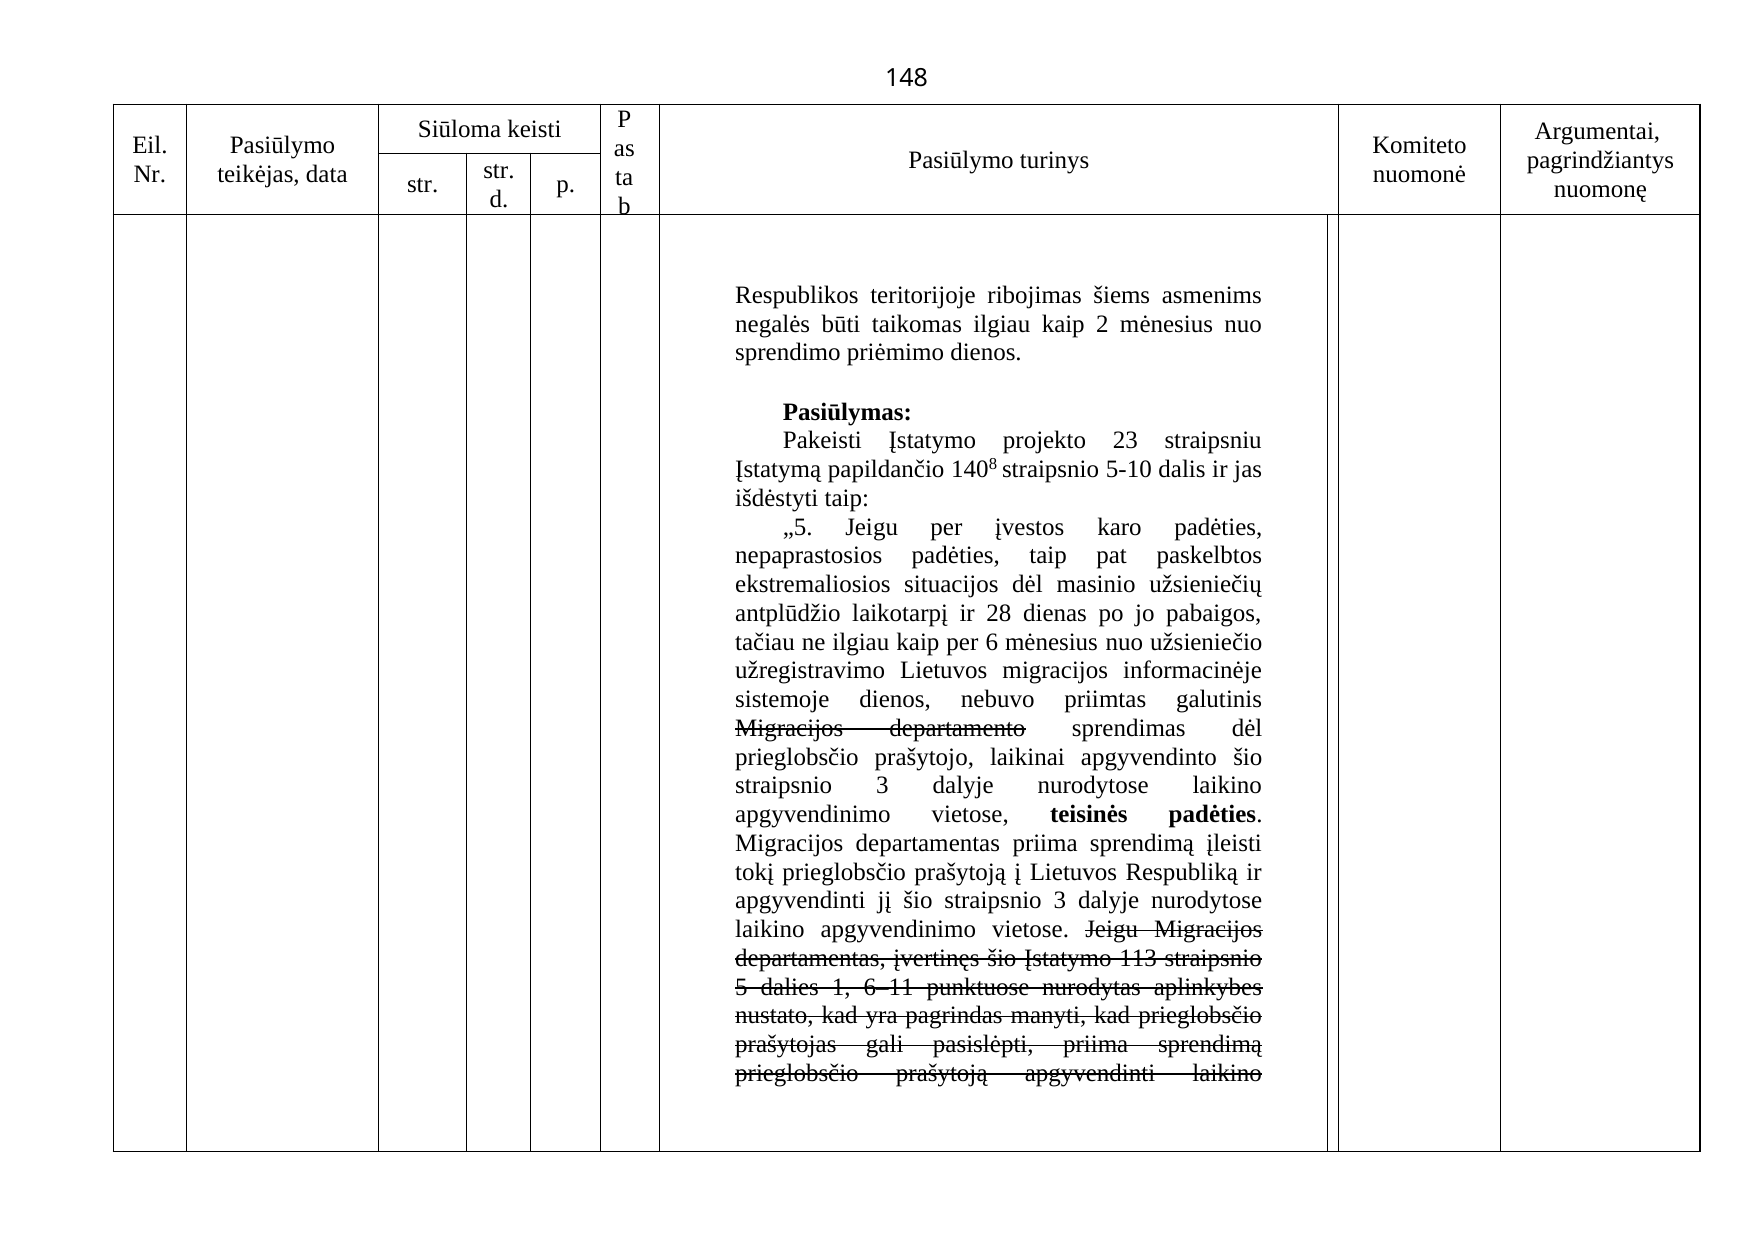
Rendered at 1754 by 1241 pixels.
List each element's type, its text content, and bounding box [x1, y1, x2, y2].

table_cell p. [531, 154, 600, 214]
table_cell [467, 215, 530, 1151]
table_cell [601, 215, 659, 1151]
table_header Argumentai, pagrindžiantys nuomonę [1501, 105, 1699, 214]
table_header Eil. Nr. [114, 105, 186, 214]
table_header Siūloma keisti [379, 105, 600, 153]
table_cell [1339, 215, 1500, 1151]
table_header Pasiūlymo teikėjas, data [187, 105, 378, 214]
table_cell [531, 215, 600, 1151]
table_cell [1501, 215, 1699, 1151]
table_header Pasiūlymo turinys [660, 105, 1338, 214]
table_cell [379, 215, 466, 1151]
table_header Pastabos [601, 105, 659, 214]
table_cell [114, 215, 186, 1151]
table_cell str. d. [467, 154, 530, 214]
table_cell [187, 215, 378, 1151]
table_header Komiteto nuomonė [1339, 105, 1500, 214]
table_cell str. [379, 154, 466, 214]
table_cell Respublikos teritorijoje ribojimas šiems asmenims negalės būti taikomas ilgiau kaip 2 mėnesius nuo sprendimo priėmimo dienos. Pasiūlymas: Pakeisti Įstatymo projekto 23 straipsniu Įstatymą papildančio 1408 straipsnio 5-10 dalis ir jas išdėstyti taip: „5. Jeigu per įvestos karo padėties, nepaprastosios padėties, taip pat paskelbtos ekstremaliosios situacijos dėl masinio užsieniečių antplūdžio laikotarpį ir 28 dienas po jo pabaigos, tačiau ne ilgiau kaip per 6 mėnesius nuo užsieniečio užregistravimo Lietuvos migracijos informacinėje sistemoje dienos, nebuvo priimtas galutinis Migracijos departamento sprendimas dėl prieglobsčio prašytojo, laikinai apgyvendinto šio straipsnio 3 dalyje nurodytose laikino apgyvendinimo vietose, teisinės padėties. Migracijos departamentas priima sprendimą įleisti tokį prieglobsčio prašytoją į Lietuvos Respubliką ir apgyvendinti jį šio straipsnio 3 dalyje nurodytose laikino apgyvendinimo vietose. Jeigu Migracijos departamentas, įvertinęs šio Įstatymo 113 straipsnio 5 dalies 1, 6–11 punktuose nurodytas aplinkybes nustato, kad yra pagrindas manyti, kad prieglobsčio prašytojas gali pasislėpti, priima sprendimą prieglobsčio prašytoją apgyvendinti laikino [660, 215, 1327, 1151]
